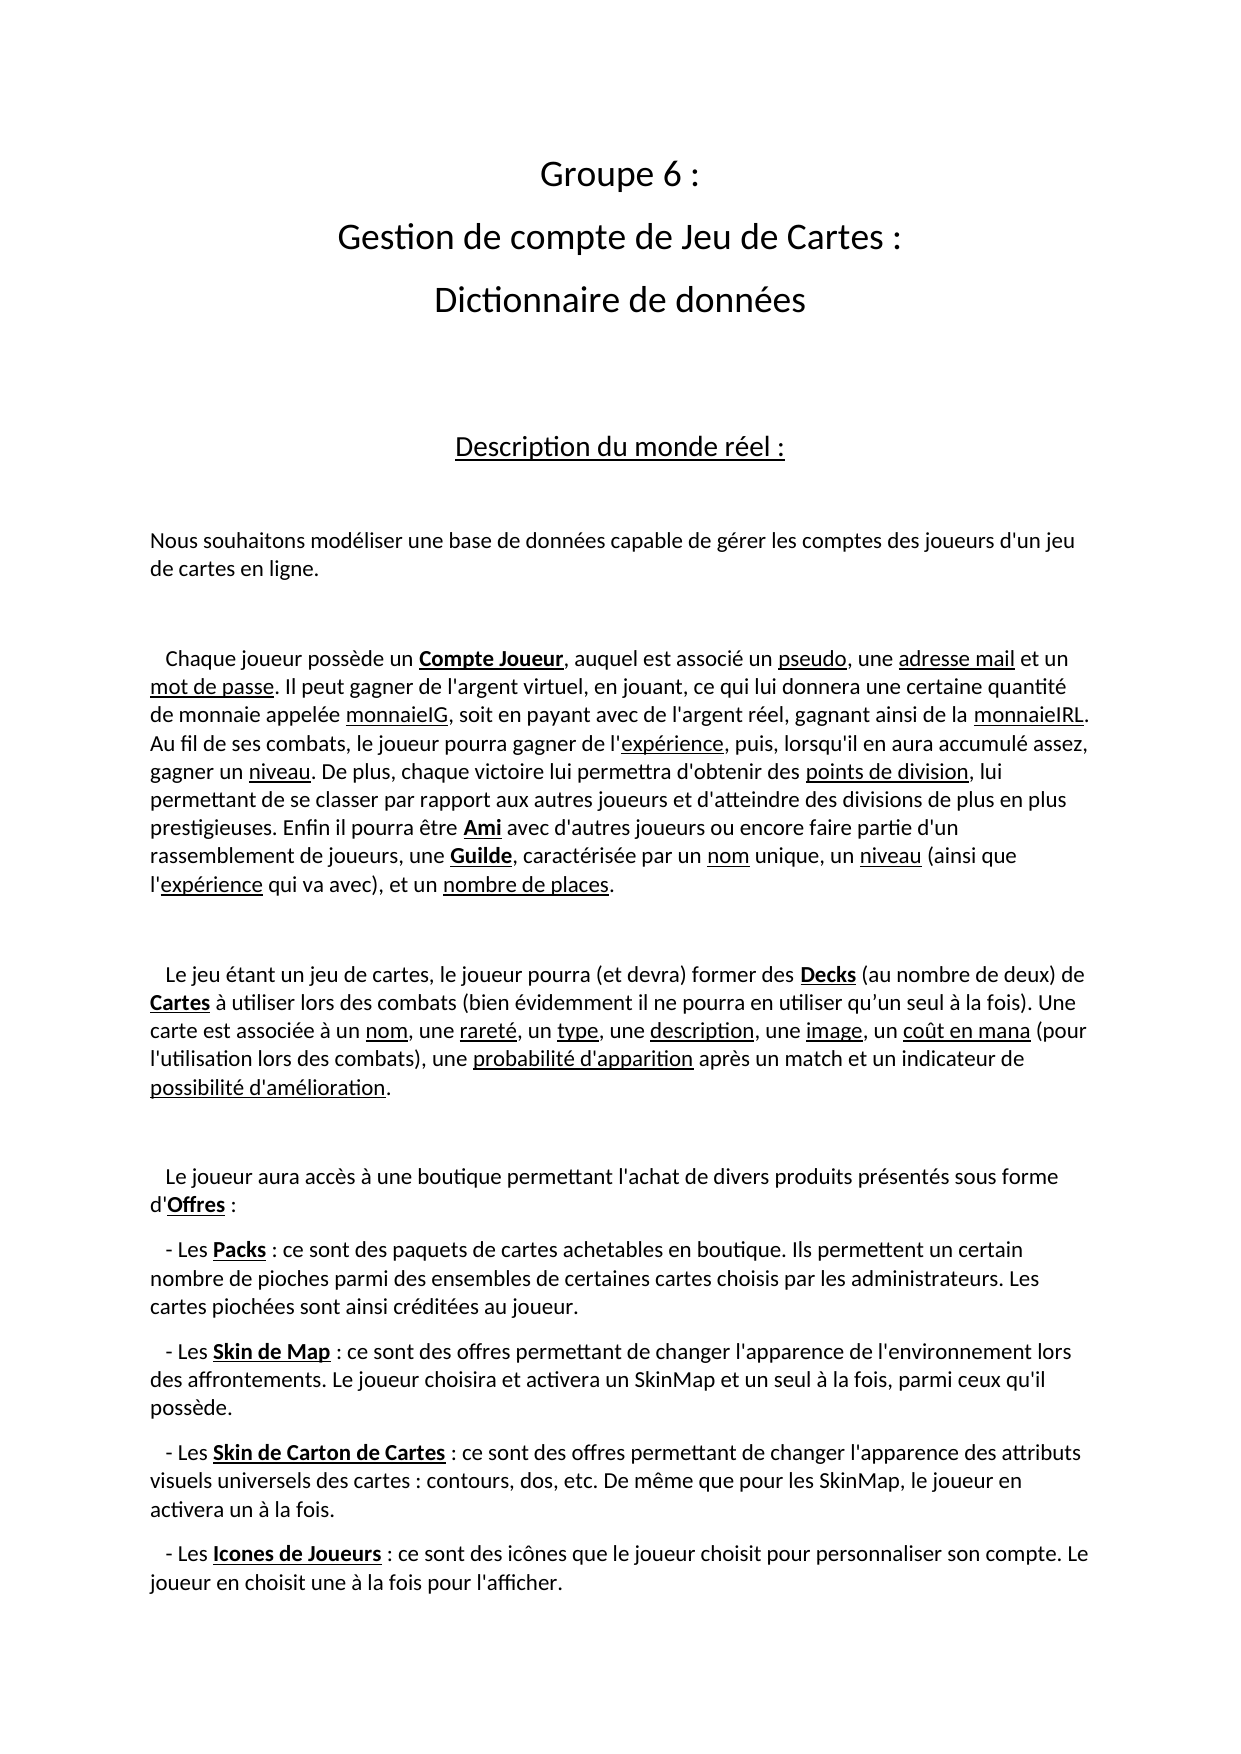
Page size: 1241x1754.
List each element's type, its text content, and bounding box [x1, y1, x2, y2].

text Description du monde réel : [150, 428, 1090, 464]
text Nous souhaitons modéliser une base de données capable de gérer les comptes des joueurs d'un jeu de cartes en ligne. [150, 526, 1090, 582]
text Dictionnaire de données [150, 276, 1090, 322]
text Chaque joueur possède un Compte Joueur, auquel est associé un pseudo, une adresse mail et un mot de passe. Il peut gagner de l'argent virtuel, en jouant, ce qui lui donnera une certaine quantité de monnaie appelée monnaieIG, soit en payant avec de l'argent réel, gagnant ainsi de la monnaieIRL. Au fil de ses combats, le joueur pourra gagner de l'expérience, puis, lorsqu'il en aura accumulé assez, gagner un niveau. De plus, chaque victoire lui permettra d'obtenir des points de division, lui permettant de se classer par rapport aux autres joueurs et d'atteindre des divisions de plus en plus prestigieuses. Enfin il pourra être Ami avec d'autres joueurs ou encore faire partie d'un rassemblement de joueurs, une Guilde, caractérisée par un nom unique, un niveau (ainsi que l'expérience qui va avec), et un nombre de places. [150, 644, 1090, 898]
text - Les Icones de Joueurs : ce sont des icônes que le joueur choisit pour personnaliser son compte. Le joueur en choisit une à la fois pour l'afficher. [150, 1539, 1090, 1596]
text - Les Skin de Carton de Cartes : ce sont des offres permettant de changer l'apparence des attributs visuels universels des cartes : contours, dos, etc. De même que pour les SkinMap, le joueur en activera un à la fois. [150, 1438, 1090, 1523]
text Groupe 6 : [150, 150, 1090, 196]
text - Les Packs : ce sont des paquets de cartes achetables en boutique. Ils permettent un certain nombre de pioches parmi des ensembles de certaines cartes choisis par les administrateurs. Les cartes piochées sont ainsi créditées au joueur. [150, 1236, 1090, 1320]
text Gestion de compte de Jeu de Cartes : [150, 213, 1090, 259]
text Le joueur aura accès à une boutique permettant l'achat de divers produits présentés sous forme d'Offres : [150, 1162, 1090, 1219]
text - Les Skin de Map : ce sont des offres permettant de changer l'apparence de l'environnement lors des affrontements. Le joueur choisira et activera un SkinMap et un seul à la fois, parmi ceux qu'il possède. [150, 1337, 1090, 1421]
text Le jeu étant un jeu de cartes, le joueur pourra (et devra) former des Decks (au nombre de deux) de Cartes à utiliser lors des combats (bien évidemment il ne pourra en utiliser qu’un seul à la fois). Une carte est associée à un nom, une rareté, un type, une description, une image, un coût en mana (pour l'utilisation lors des combats), une probabilité d'apparition après un match et un indicateur de possibilité d'amélioration. [150, 960, 1090, 1101]
